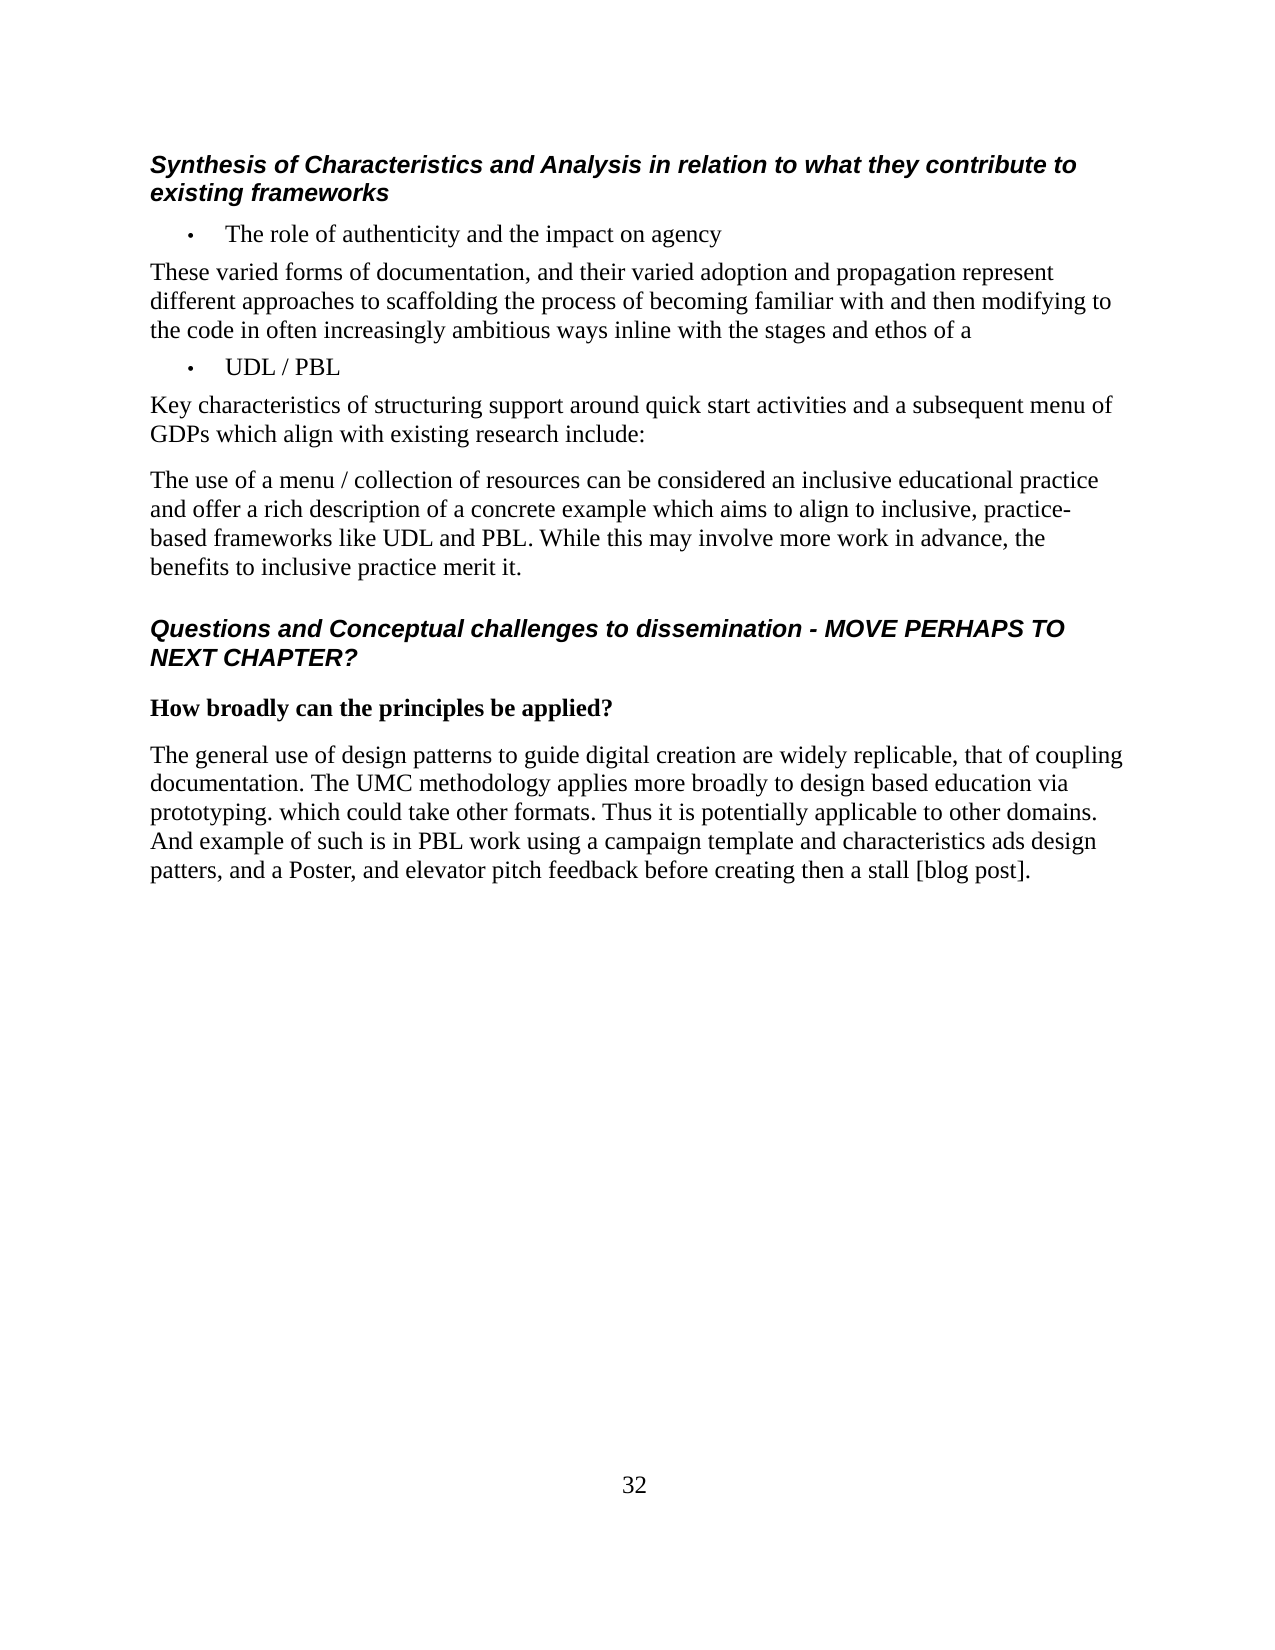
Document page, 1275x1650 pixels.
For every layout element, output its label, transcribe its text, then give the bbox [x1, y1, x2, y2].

list UDL / PBL [187, 352, 1125, 381]
text The general use of design patterns to guide digital creation are widely replicable, that of coupling documentation. The UMC methodology applies more broadly to design based education via prototyping. which could take other formats. Thus it is potentially applicable to other domains. And example of such is in PBL work using a campaign template and characteristics ads design patters, and a Poster, and elevator pitch feedback before creating then a stall [blog post]. [150, 740, 1125, 883]
text The use of a menu / collection of resources can be considered an inclusive educational practice and offer a rich description of a concrete example which aims to align to inclusive, practice-based frameworks like UDL and PBL. While this may involve more work in advance, the benefits to inclusive practice merit it. [150, 466, 1125, 581]
text How broadly can the principles be applied? [150, 693, 1125, 722]
subtitle Questions and Conceptual challenges to dissemination - MOVE PERHAPS TO NEXT CHAPTER? [150, 614, 1125, 672]
list The role of authenticity and the impact on agency [187, 219, 1125, 248]
subtitle Synthesis of Characteristics and Analysis in relation to what they contribute to existing frameworks [150, 150, 1125, 207]
text Key characteristics of structuring support around quick start activities and a subsequent menu of GDPs which align with existing research include: [150, 390, 1125, 448]
text These varied forms of documentation, and their varied adoption and propagation represent different approaches to scaffolding the process of becoming familiar with and then modifying to the code in often increasingly ambitious ways inline with the stages and ethos of a [150, 257, 1125, 343]
